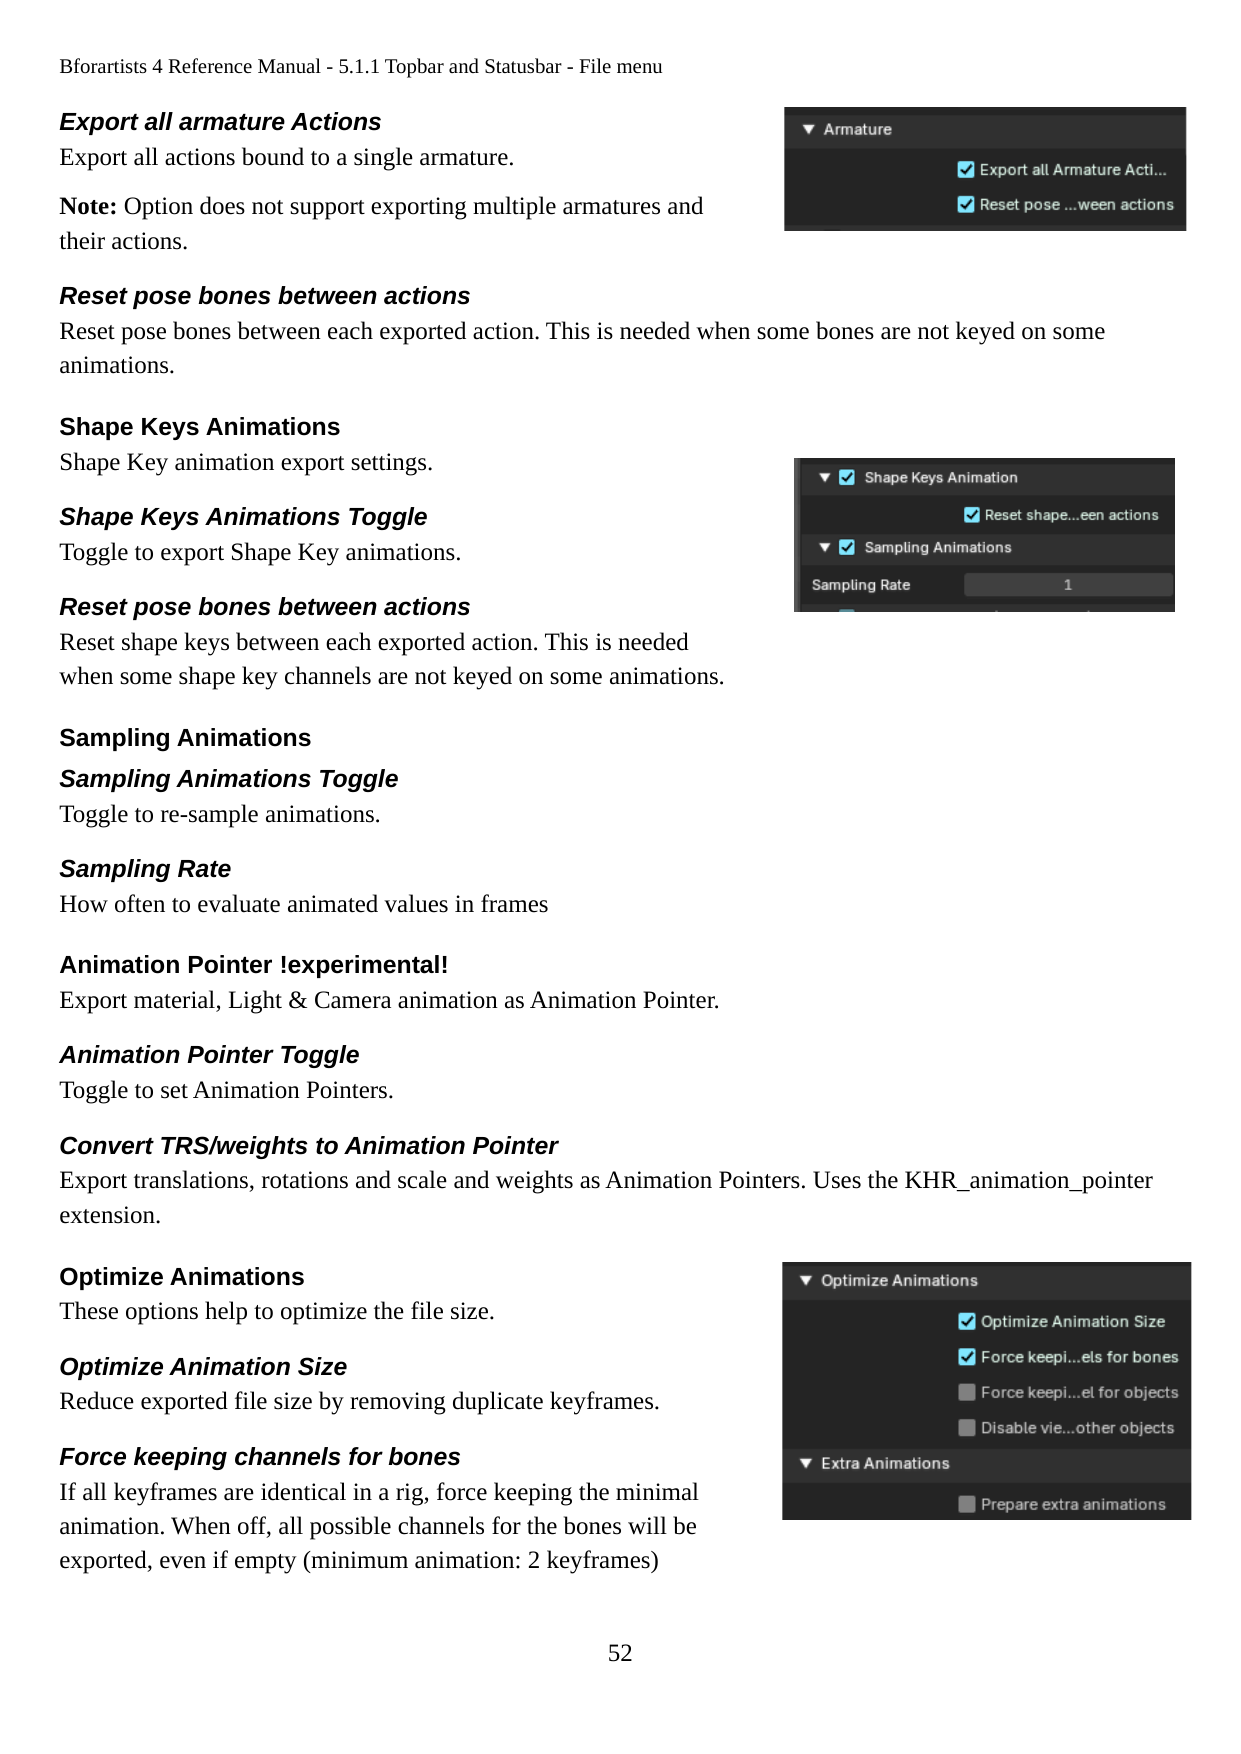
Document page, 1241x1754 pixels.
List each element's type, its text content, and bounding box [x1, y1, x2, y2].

text Reduce exported file size by removing duplicate keyframes. [59, 1386, 782, 1415]
text Toggle to export Shape Key animations. [59, 537, 794, 566]
text Export translations, rotations and scale and weights as Animation Pointers. Uses the KHR_animation_pointer extension. [59, 1166, 1181, 1229]
subtitle Optimize Animation Size [59, 1352, 782, 1380]
subtitle Shape Keys Animations Toggle [59, 502, 794, 531]
subtitle Optimize Animations [59, 1262, 782, 1290]
subtitle Force keeping channels for bones [59, 1442, 782, 1470]
text Shape Key animation export settings. [59, 447, 1181, 476]
text Reset shape keys between each exported action. This is needed when some shape key channels are not keyed on some animations. [59, 627, 1181, 690]
text These options help to optimize the file size. [59, 1296, 782, 1325]
subtitle Reset pose bones between actions [59, 281, 1181, 310]
text How often to evaluate animated values in frames [59, 889, 1181, 918]
subtitle Sampling Animations Toggle [59, 764, 1181, 793]
text Toggle to re-sample animations. [59, 799, 1181, 828]
subtitle Reset pose bones between actions [59, 592, 1181, 621]
picture [794, 458, 1175, 612]
text Note: Option does not support exporting multiple armatures and their actions. [59, 191, 1181, 254]
subtitle Sampling Animations [59, 723, 1181, 752]
picture [782, 1262, 1192, 1520]
subtitle Sampling Rate [59, 854, 1181, 883]
text If all keyframes are identical in a rig, force keeping the minimal animation. When off, all possible channels for the bones will be exported, even if empty (minimum animation: 2 keyframes) [59, 1477, 1181, 1574]
subtitle Convert TRS/weights to Animation Pointer [59, 1131, 1181, 1159]
text Toggle to set Animation Pointers. [59, 1075, 1181, 1104]
text Reset pose bones between each exported action. This is needed when some bones are not keyed on some animations. [59, 316, 1181, 379]
subtitle Animation Pointer Toggle [59, 1041, 1181, 1069]
subtitle Shape Keys Animations [59, 412, 1181, 441]
subtitle Export all armature Actions [59, 107, 784, 136]
text Export all actions bound to a single armature. [59, 142, 784, 171]
picture [784, 107, 1187, 231]
text Export material, Light & Camera animation as Animation Pointer. [59, 985, 1181, 1014]
subtitle Animation Pointer !experimental! [59, 951, 1181, 979]
